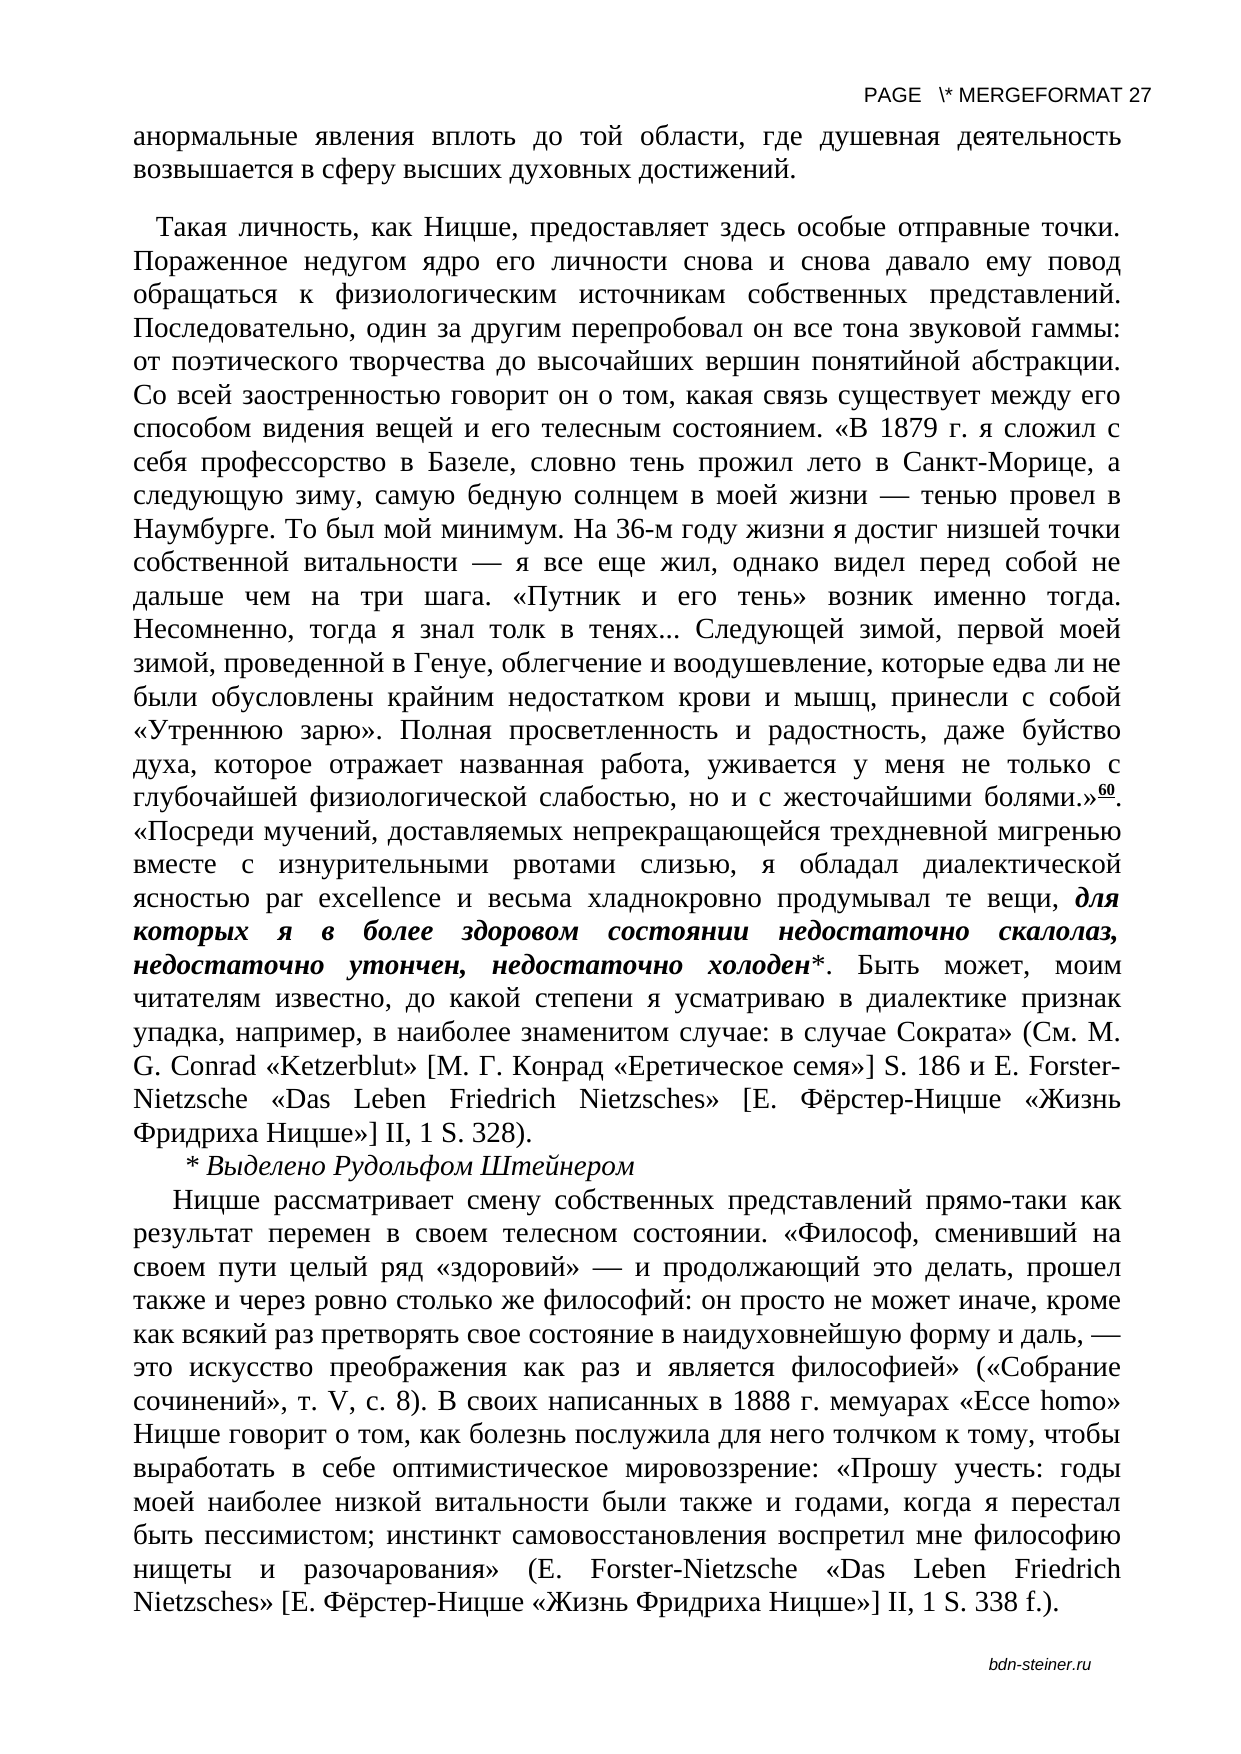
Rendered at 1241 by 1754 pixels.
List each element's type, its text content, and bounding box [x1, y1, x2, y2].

text Ницше рассматривает смену собственных представлений прямо-таки как результат перемен в своем телесном состоянии. «Философ, сменивший на своем пути целый ряд «здоровий» — и продолжающий это делать, прошел также и через ровно столько же философий: он просто не может иначе, кроме как всякий раз претворять свое состояние в наидуховнейшую форму и даль, — это искусство преображения как раз и является философией» («Собрание сочинений», т. V, с. 8). В своих написанных в 1888 г. мемуарах «Ессе homo» Ницше говорит о том, как болезнь послужила для него толчком к тому, чтобы выработать в себе оптимистическое мировоззрение: «Прошу учесть: годы моей наиболее низкой витальности были также и годами, когда я перестал быть пессимистом; инстинкт самовосстановления воспретил мне философию нищеты и разочарования» (Е. Forster-Nietzsche «Das Leben Friedrich Nietzsches» [E. Фёрстер-Ницше «Жизнь Фридриха Ницше»] II, 1 S. 338 f.). [133, 1182, 1122, 1618]
text анормальные явления вплоть до той области, где душевная деятельность возвышается в сферу высших духовных достижений. [133, 118, 1122, 185]
text * Выделено Рудольфом Штейнером [133, 1148, 1122, 1182]
text Такая личность, как Ницше, предоставляет здесь особые отправные точки. Пораженное недугом ядро его личности снова и снова давало ему повод обращаться к физиологическим источникам собственных представлений. Последовательно, один за другим перепробовал он все тона звуковой гаммы: от поэтического творчества до высочайших вершин понятийной абстракции. Со всей заостренностью говорит он о том, какая связь существует между его способом видения вещей и его телесным состоянием. «В 1879 г. я сложил с себя профессорство в Базеле, словно тень прожил лето в Санкт-Морице, а следующую зиму, самую бедную солнцем в моей жизни — тенью провел в Наумбурге. То был мой минимум. На 36-м году жизни я достиг низшей точки собственной витальности — я все еще жил, однако видел перед собой не дальше чем на три шага. «Путник и его тень» возник именно тогда. Несомненно, тогда я знал толк в тенях... Следующей зимой, первой моей зимой, проведенной в Генуе, облегчение и воодушевление, которые едва ли не были обусловлены крайним недостатком крови и мышц, принесли с собой «Утреннюю зарю». Полная просветленность и радостность, даже буйство духа, которое отражает названная работа, уживается у меня не только с глубочайшей физиологической слабостью, но и с жесточайшими болями.»60. «Посреди мучений, доставляемых непрекращающейся трехдневной мигренью вместе с изнурительными рвотами слизью, я обладал диалектической ясностью par excellence и весьма хладнокровно продумывал те вещи, для которых я в более здоровом состоянии недостаточно скалолаз, недостаточно утончен, недостаточно холоден*. Быть может, моим читателям известно, до какой степени я усматриваю в диалектике признак упадка, например, в наиболее знаменитом случае: в случае Сократа» (См. М. G. Conrad «Ketzerblut» [М. Г. Конрад «Еретическое семя»] S. 186 и Е. Forster-Nietzsche «Das Leben Friedrich Nietzsches» [E. Фёрстер-Ницше «Жизнь Фридриха Ницше»] II, 1 S. 328). [133, 209, 1122, 1148]
